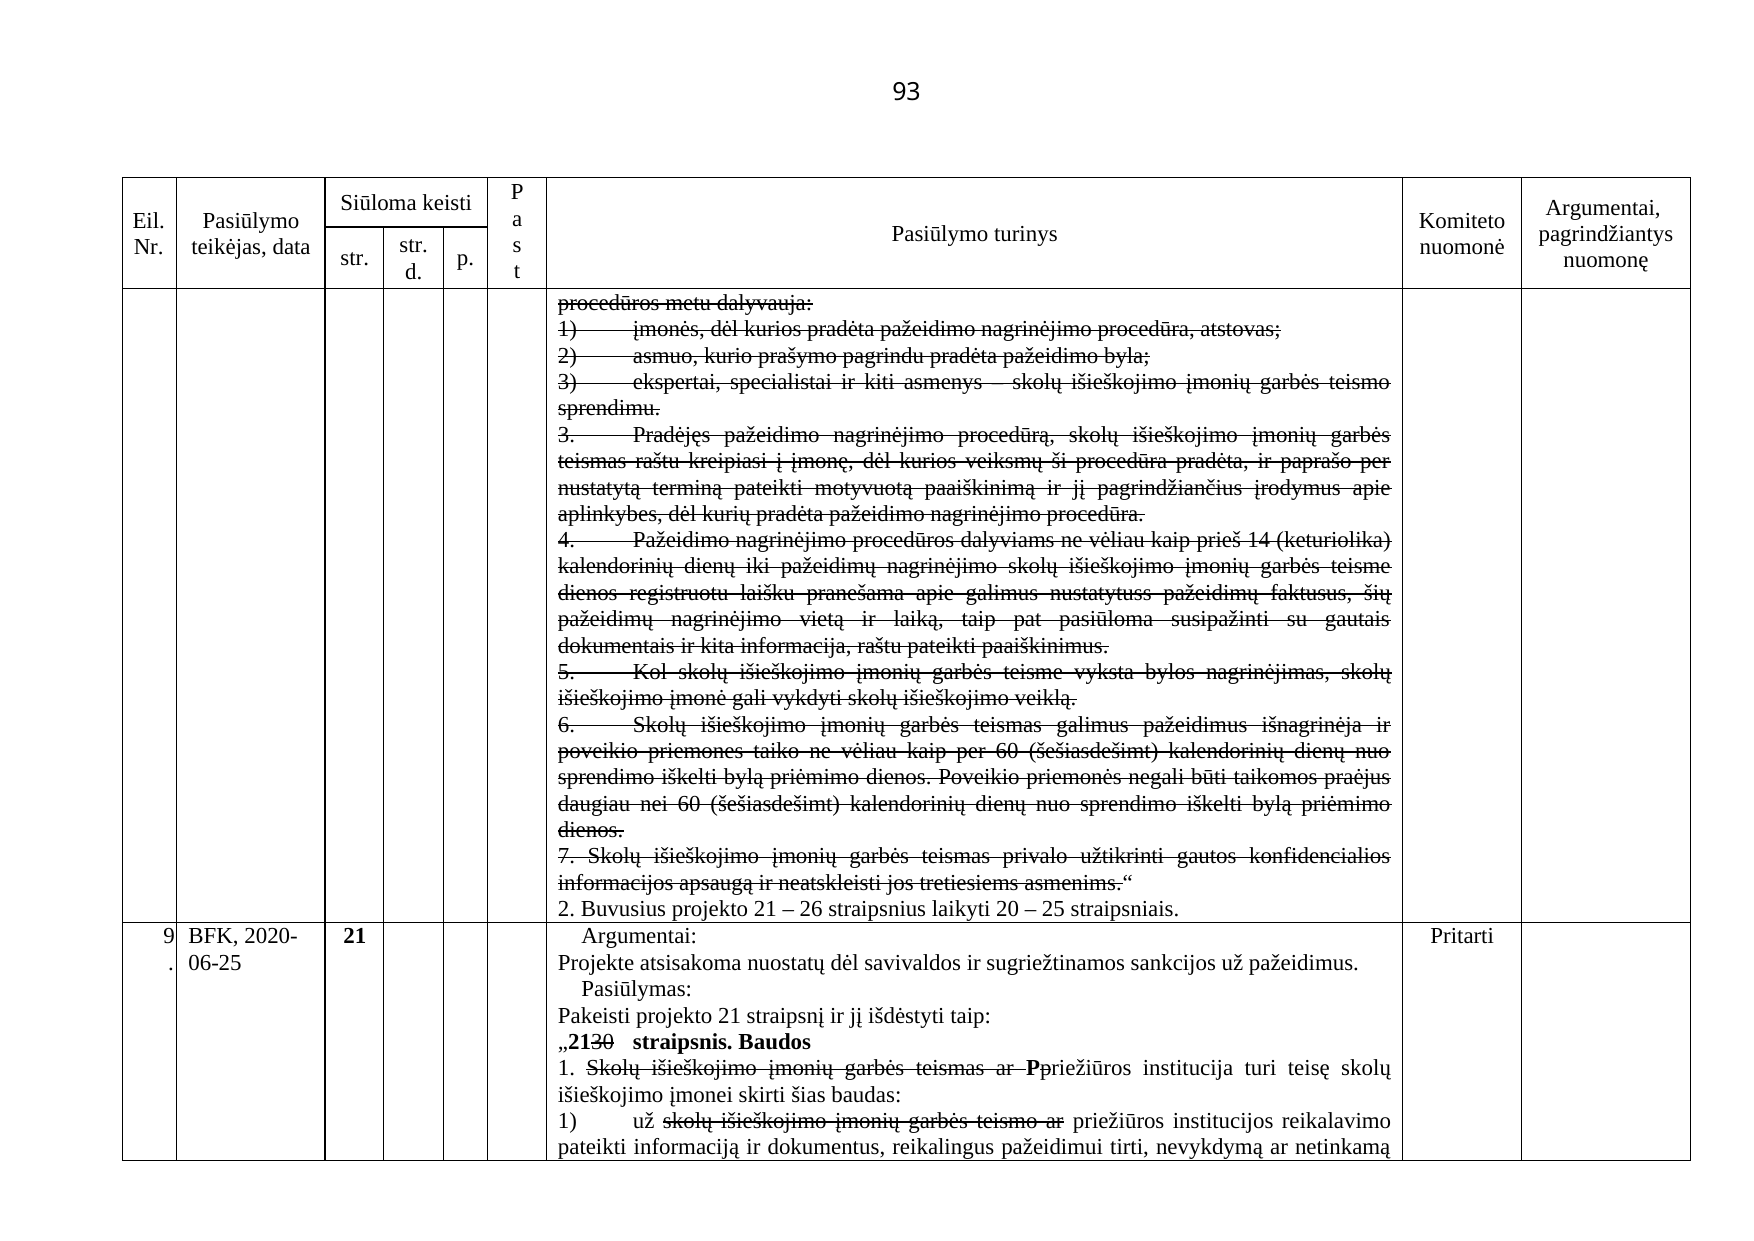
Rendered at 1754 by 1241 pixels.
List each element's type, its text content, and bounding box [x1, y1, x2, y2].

table_cell [444, 289, 487, 922]
table_cell procedūros metu dalyvauja: 1) įmonės, dėl kurios pradėta pažeidimo nagrinėjimo procedūra, atstovas; 2) asmuo, kurio prašymo pagrindu pradėta pažeidimo byla; 3) ekspertai, specialistai ir kiti asmenys – skolų išieškojimo įmonių garbės teismo sprendimu. 3. Pradėjęs pažeidimo nagrinėjimo procedūrą, skolų išieškojimo įmonių garbės teismas raštu kreipiasi į įmonę, dėl kurios veiksmų ši procedūra pradėta, ir paprašo per nustatytą terminą pateikti motyvuotą paaiškinimą ir jį pagrindžiančius įrodymus apie aplinkybes, dėl kurių pradėta pažeidimo nagrinėjimo procedūra. 4. Pažeidimo nagrinėjimo procedūros dalyviams ne vėliau kaip prieš 14 (keturiolika) kalendorinių dienų iki pažeidimų nagrinėjimo skolų išieškojimo įmonių garbės teisme dienos registruotu laišku pranešama apie galimus nustatytuss pažeidimų faktusus, šių pažeidimų nagrinėjimo vietą ir laiką, taip pat pasiūloma susipažinti su gautais dokumentais ir kita informacija, raštu pateikti paaiškinimus. 5. Kol skolų išieškojimo įmonių garbės teisme vyksta bylos nagrinėjimas, skolų išieškojimo įmonė gali vykdyti skolų išieškojimo veiklą. 6. Skolų išieškojimo įmonių garbės teismas galimus pažeidimus išnagrinėja ir poveikio priemones taiko ne vėliau kaip per 60 (šešiasdešimt) kalendorinių dienų nuo sprendimo iškelti bylą priėmimo dienos. Poveikio priemonės negali būti taikomos praėjus daugiau nei 60 (šešiasdešimt) kalendorinių dienų nuo sprendimo iškelti bylą priėmimo dienos. 7. Skolų išieškojimo įmonių garbės teismas privalo užtikrinti gautos konfidencialios informacijos apsaugą ir neatskleisti jos tretiesiems asmenims.“ 2. Buvusius projekto 21 – 26 straipsnius laikyti 20 – 25 straipsniais. [547, 289, 1402, 922]
table_header Komiteto nuomonė [1403, 178, 1521, 288]
table_cell [326, 289, 383, 922]
table_cell [384, 289, 443, 922]
table_cell [123, 923, 176, 1160]
table_cell [177, 289, 324, 922]
table_cell [488, 289, 546, 922]
table_cell str. d. [384, 228, 443, 288]
table_cell str. [326, 228, 383, 288]
table_cell Argumentai: Projekte atsisakoma nuostatų dėl savivaldos ir sugriežtinamos sankcijos už pažeidimus. Pasiūlymas: Pakeisti projekto 21 straipsnį ir jį išdėstyti taip: „2130 straipsnis. Baudos 1. Skolų išieškojimo įmonių garbės teismas ar Ppriežiūros institucija turi teisę skolų išieškojimo įmonei skirti šias baudas: 1) už skolų išieškojimo įmonių garbės teismo ar priežiūros institucijos reikalavimo pateikti informaciją ir dokumentus, reikalingus pažeidimui tirti, nevykdymą ar netinkamą [547, 923, 1402, 1160]
table_cell BFK, 2020-06-25 [177, 923, 324, 1160]
table_cell [384, 923, 443, 1160]
table_cell Pritarti [1403, 923, 1521, 1160]
table_cell [1522, 923, 1690, 1160]
table_cell [1522, 289, 1690, 922]
table_cell p. [444, 228, 487, 288]
table_header Eil. Nr. [123, 178, 176, 288]
table_cell [123, 289, 176, 922]
table_header Argumentai, pagrindžiantys nuomonę [1522, 178, 1690, 288]
table_header Pastabos [488, 178, 546, 288]
table_header Siūloma keisti [326, 178, 487, 226]
table_header Pasiūlymo teikėjas, data [177, 178, 324, 288]
table_cell [444, 923, 487, 1160]
table_cell [488, 923, 546, 1160]
table_cell 21 [326, 923, 383, 1160]
table_header Pasiūlymo turinys [547, 178, 1402, 288]
table_cell [1403, 289, 1521, 922]
